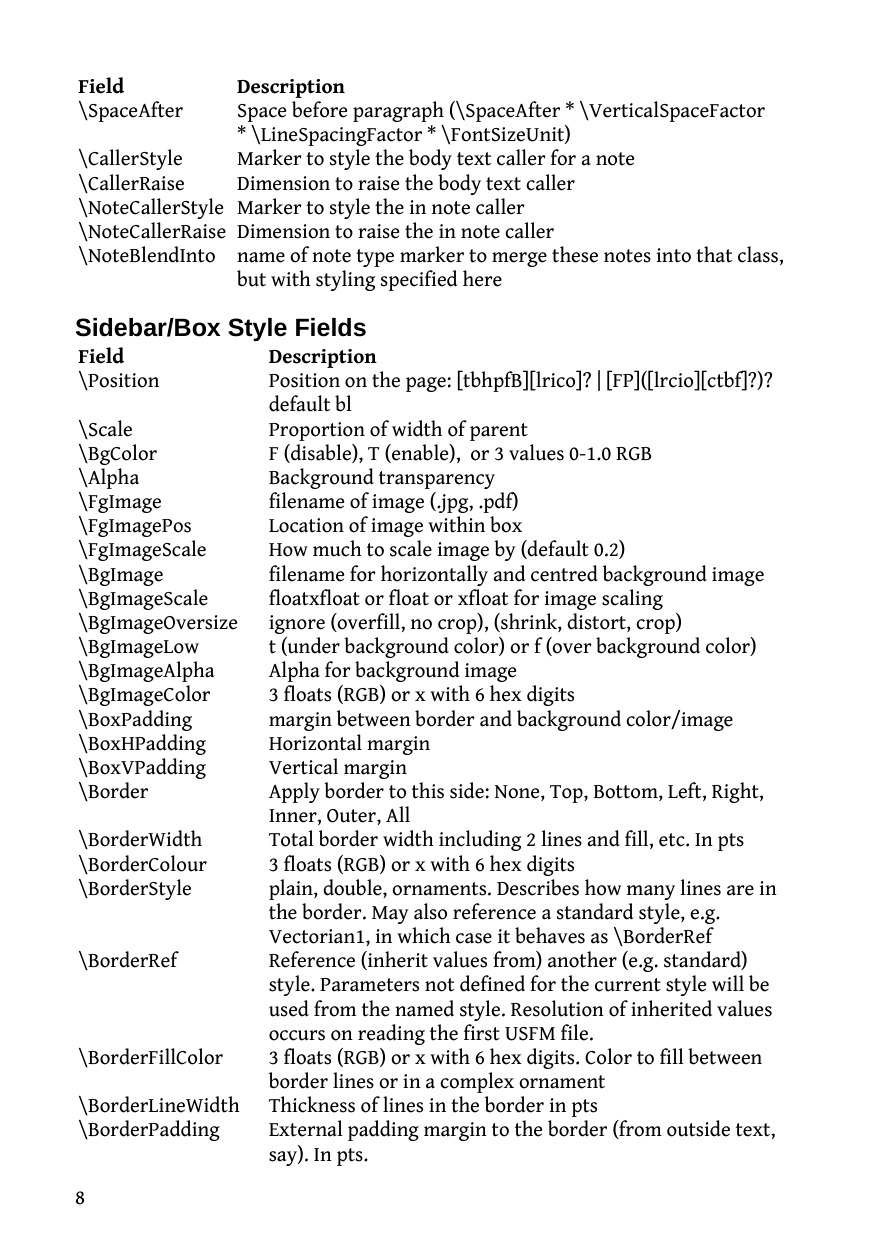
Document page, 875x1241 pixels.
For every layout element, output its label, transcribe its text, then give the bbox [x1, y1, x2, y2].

table_cell 3 floats (RGB) or x with 6 hex digits [266, 684, 796, 708]
table_cell filename of image (.jpg, .pdf) [266, 490, 796, 514]
table_header Field [75, 345, 266, 369]
table_cell \BgColor [75, 442, 266, 466]
table_cell \BgImageColor [75, 684, 266, 708]
table_header Field [75, 75, 234, 99]
table_cell 3 floats (RGB) or x with 6 hex digits [266, 853, 796, 877]
table_cell Position on the page: [tbhpfB][lrico]? | [FP]([lrcio][ctbf]?)? default bl [266, 370, 796, 418]
table_cell Horizontal margin [266, 732, 796, 756]
table_cell floatxfloat or float or xfloat for image scaling [266, 587, 796, 611]
table_cell \BorderWidth [75, 829, 266, 853]
table_cell \BoxPadding [75, 708, 266, 732]
table_cell F (disable), T (enable), or 3 values 0-1.0 RGB [266, 442, 796, 466]
table_cell \BoxVPadding [75, 756, 266, 780]
table_cell \SpaceAfter [75, 99, 234, 147]
table_cell \Border [75, 780, 266, 829]
table_cell \BgImage [75, 563, 266, 587]
table_cell \FgImageScale [75, 539, 266, 563]
table_cell Space before paragraph (\SpaceAfter * \VerticalSpaceFactor * \LineSpacingFactor * \FontSizeUnit) [234, 99, 794, 147]
table_cell Thickness of lines in the border in pts [266, 1095, 796, 1119]
table_cell \BorderColour [75, 853, 266, 877]
table_cell Dimension to raise the in note caller [234, 220, 794, 244]
table_cell \NoteCallerRaise [75, 220, 234, 244]
table_cell margin between border and background color/image [266, 708, 796, 732]
table_cell Location of image within box [266, 515, 796, 539]
table_cell \BorderFillColor [75, 1046, 266, 1094]
table_cell \BorderStyle [75, 877, 266, 949]
table_cell Reference (inherit values from) another (e.g. standard) style. Parameters not defined for the current style will be used from the named style. Resolution of inherited values occurs on reading the first USFM file. [266, 950, 796, 1046]
table_cell name of note type marker to merge these notes into that class, but with styling specified here [234, 244, 794, 292]
table_cell \BorderLineWidth [75, 1095, 266, 1119]
subtitle Sidebar/Box Style Fields [75, 313, 799, 342]
table_cell Marker to style the body text caller for a note [234, 148, 794, 172]
table_cell 3 floats (RGB) or x with 6 hex digits. Color to fill between border lines or in a complex ornament [266, 1046, 796, 1094]
table_cell \CallerStyle [75, 148, 234, 172]
table_cell \CallerRaise [75, 172, 234, 196]
table_header Description [266, 345, 796, 369]
table_cell Alpha for background image [266, 660, 796, 684]
table_cell Total border width including 2 lines and fill, etc. In pts [266, 829, 796, 853]
table_cell \Scale [75, 418, 266, 442]
table_cell Proportion of width of parent [266, 418, 796, 442]
table_cell Apply border to this side: None, Top, Bottom, Left, Right, Inner, Outer, All [266, 780, 796, 829]
table_cell \FgImage [75, 490, 266, 514]
table_cell Background transparency [266, 466, 796, 490]
table_cell \FgImagePos [75, 515, 266, 539]
table_cell \Position [75, 370, 266, 418]
table_cell Vertical margin [266, 756, 796, 780]
table_cell \BoxHPadding [75, 732, 266, 756]
table_cell \BorderPadding [75, 1119, 266, 1167]
table_cell How much to scale image by (default 0.2) [266, 539, 796, 563]
table_cell Dimension to raise the body text caller [234, 172, 794, 196]
table_cell plain, double, ornaments. Describes how many lines are in the border. May also reference a standard style, e.g. Vectorian1, in which case it behaves as \BorderRef [266, 877, 796, 949]
table_cell \BgImageAlpha [75, 660, 266, 684]
table_cell \BgImageScale [75, 587, 266, 611]
table_cell t (under background color) or f (over background color) [266, 635, 796, 659]
table_cell \BgImageOversize [75, 611, 266, 635]
table_cell Marker to style the in note caller [234, 196, 794, 220]
table_cell \NoteCallerStyle [75, 196, 234, 220]
table_cell \NoteBlendInto [75, 244, 234, 292]
table_cell \BorderRef [75, 950, 266, 1046]
table_header Description [234, 75, 794, 99]
table_cell \Alpha [75, 466, 266, 490]
table_cell filename for horizontally and centred background image [266, 563, 796, 587]
table_cell \BgImageLow [75, 635, 266, 659]
table_cell ignore (overfill, no crop), (shrink, distort, crop) [266, 611, 796, 635]
table_cell External padding margin to the border (from outside text, say). In pts. [266, 1119, 796, 1167]
